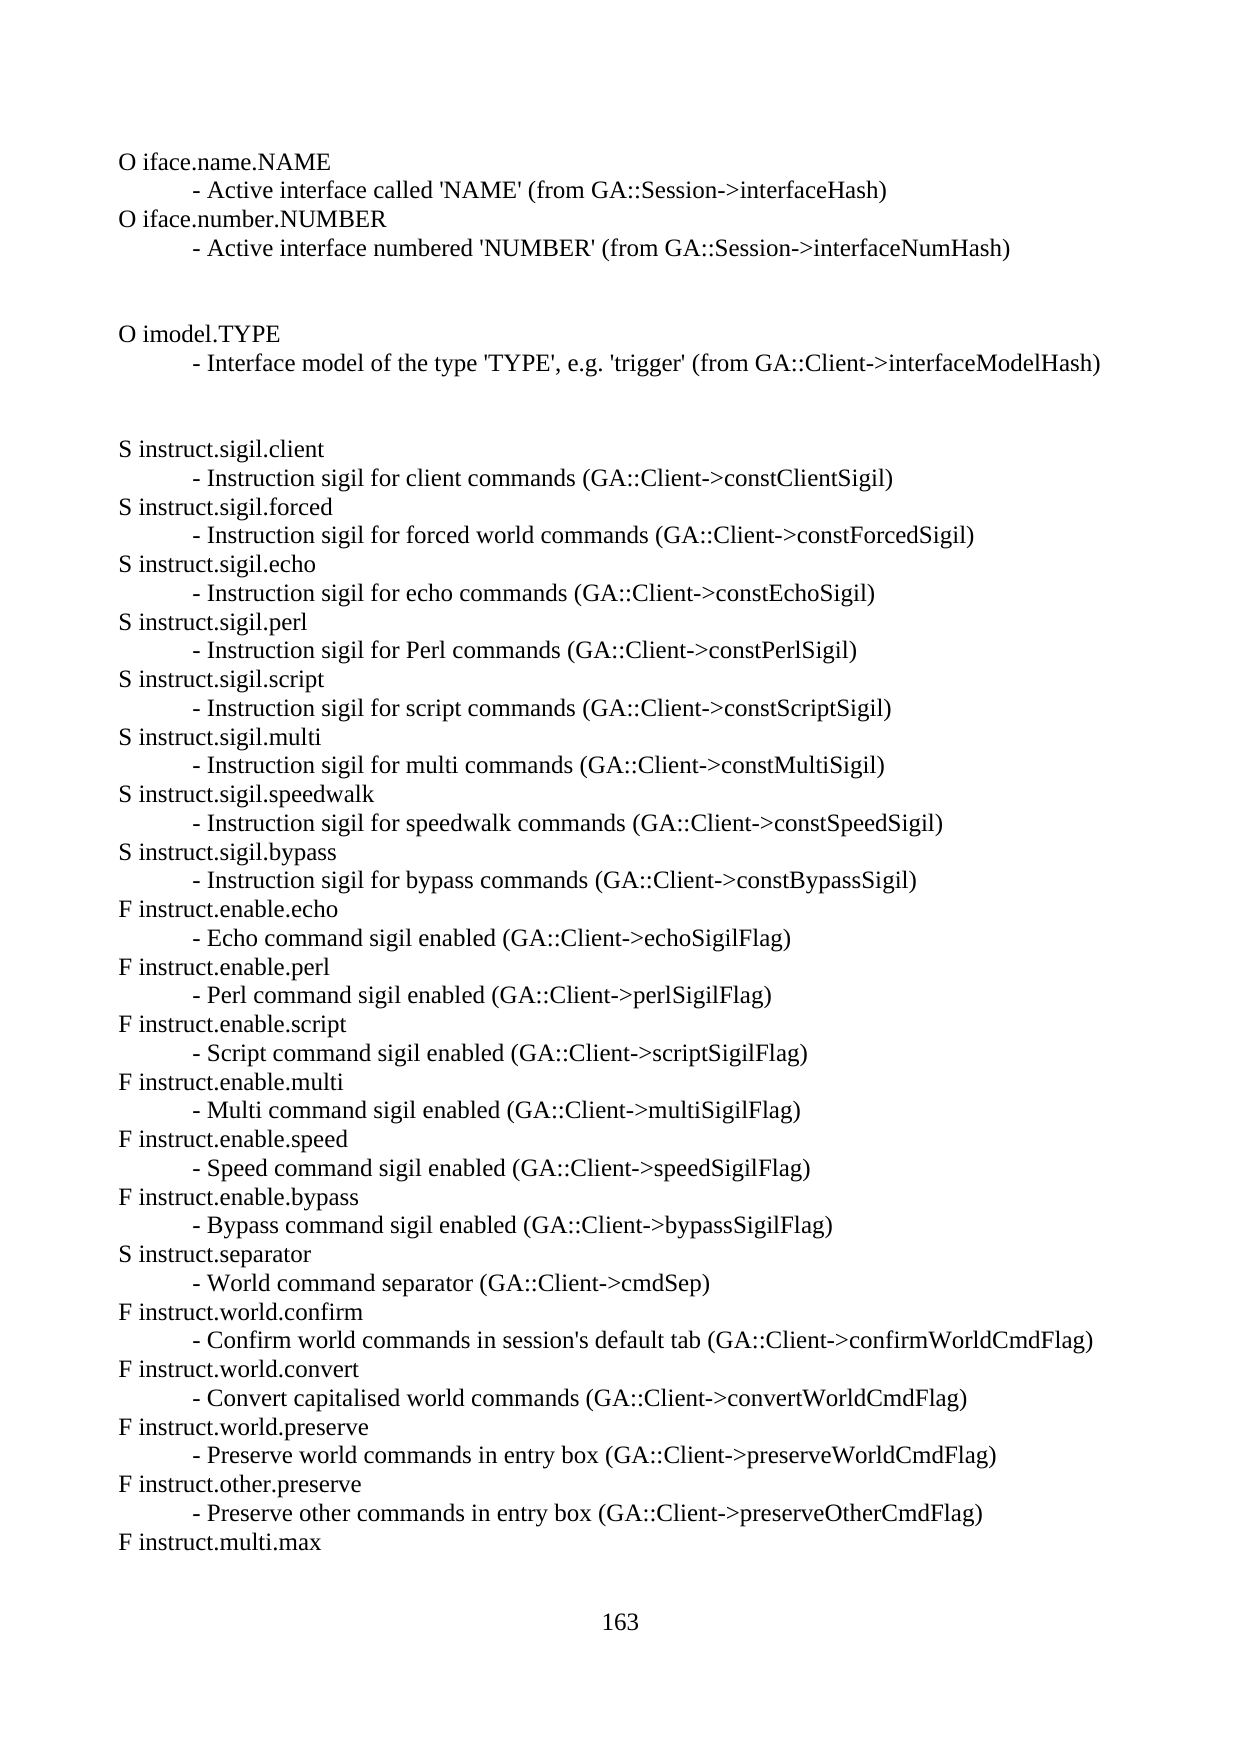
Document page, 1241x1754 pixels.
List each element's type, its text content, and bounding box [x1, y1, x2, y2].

text - Bypass command sigil enabled (GA::Client->bypassSigilFlag) [118, 1211, 1122, 1239]
text S instruct.sigil.client [118, 434, 1122, 463]
text O iface.number.NUMBER [118, 204, 1122, 233]
text - Active interface numbered 'NUMBER' (from GA::Session->interfaceNumHash) [118, 233, 1122, 262]
text - Instruction sigil for speedwalk commands (GA::Client->constSpeedSigil) [118, 808, 1122, 837]
text - Instruction sigil for multi commands (GA::Client->constMultiSigil) [118, 751, 1122, 779]
text S instruct.sigil.speedwalk [118, 779, 1122, 808]
text - Instruction sigil for bypass commands (GA::Client->constBypassSigil) [118, 866, 1122, 894]
text F instruct.multi.max [118, 1527, 1122, 1556]
text F instruct.world.convert [118, 1354, 1122, 1383]
text - Instruction sigil for client commands (GA::Client->constClientSigil) [118, 463, 1122, 492]
text F instruct.enable.echo [118, 894, 1122, 923]
text O iface.name.NAME [118, 147, 1122, 176]
text F instruct.enable.script [118, 1009, 1122, 1038]
text - World command separator (GA::Client->cmdSep) [118, 1268, 1122, 1297]
text - Speed command sigil enabled (GA::Client->speedSigilFlag) [118, 1153, 1122, 1182]
text - Active interface called 'NAME' (from GA::Session->interfaceHash) [118, 176, 1122, 204]
text F instruct.world.preserve [118, 1412, 1122, 1441]
text S instruct.sigil.perl [118, 607, 1122, 636]
text - Instruction sigil for script commands (GA::Client->constScriptSigil) [118, 693, 1122, 722]
text S instruct.sigil.forced [118, 492, 1122, 521]
text F instruct.enable.bypass [118, 1182, 1122, 1211]
text S instruct.sigil.script [118, 664, 1122, 693]
text - Convert capitalised world commands (GA::Client->convertWorldCmdFlag) [118, 1383, 1122, 1412]
text - Perl command sigil enabled (GA::Client->perlSigilFlag) [118, 981, 1122, 1009]
text - Preserve other commands in entry box (GA::Client->preserveOtherCmdFlag) [118, 1498, 1122, 1527]
text - Instruction sigil for Perl commands (GA::Client->constPerlSigil) [118, 636, 1122, 664]
text F instruct.other.preserve [118, 1469, 1122, 1498]
text F instruct.enable.perl [118, 952, 1122, 981]
text - Echo command sigil enabled (GA::Client->echoSigilFlag) [118, 923, 1122, 952]
text - Instruction sigil for echo commands (GA::Client->constEchoSigil) [118, 578, 1122, 607]
text - Preserve world commands in entry box (GA::Client->preserveWorldCmdFlag) [118, 1441, 1122, 1469]
text S instruct.sigil.echo [118, 549, 1122, 578]
text - Instruction sigil for forced world commands (GA::Client->constForcedSigil) [118, 521, 1122, 549]
text F instruct.world.confirm [118, 1297, 1122, 1326]
text S instruct.sigil.bypass [118, 837, 1122, 866]
text F instruct.enable.speed [118, 1124, 1122, 1153]
text S instruct.sigil.multi [118, 722, 1122, 751]
text - Interface model of the type 'TYPE', e.g. 'trigger' (from GA::Client->interfaceModelHash) [118, 348, 1122, 377]
text S instruct.separator [118, 1239, 1122, 1268]
text - Confirm world commands in session's default tab (GA::Client->confirmWorldCmdFlag) [118, 1326, 1122, 1354]
text F instruct.enable.multi [118, 1067, 1122, 1096]
text - Script command sigil enabled (GA::Client->scriptSigilFlag) [118, 1038, 1122, 1067]
text - Multi command sigil enabled (GA::Client->multiSigilFlag) [118, 1096, 1122, 1124]
text O imodel.TYPE [118, 319, 1122, 348]
